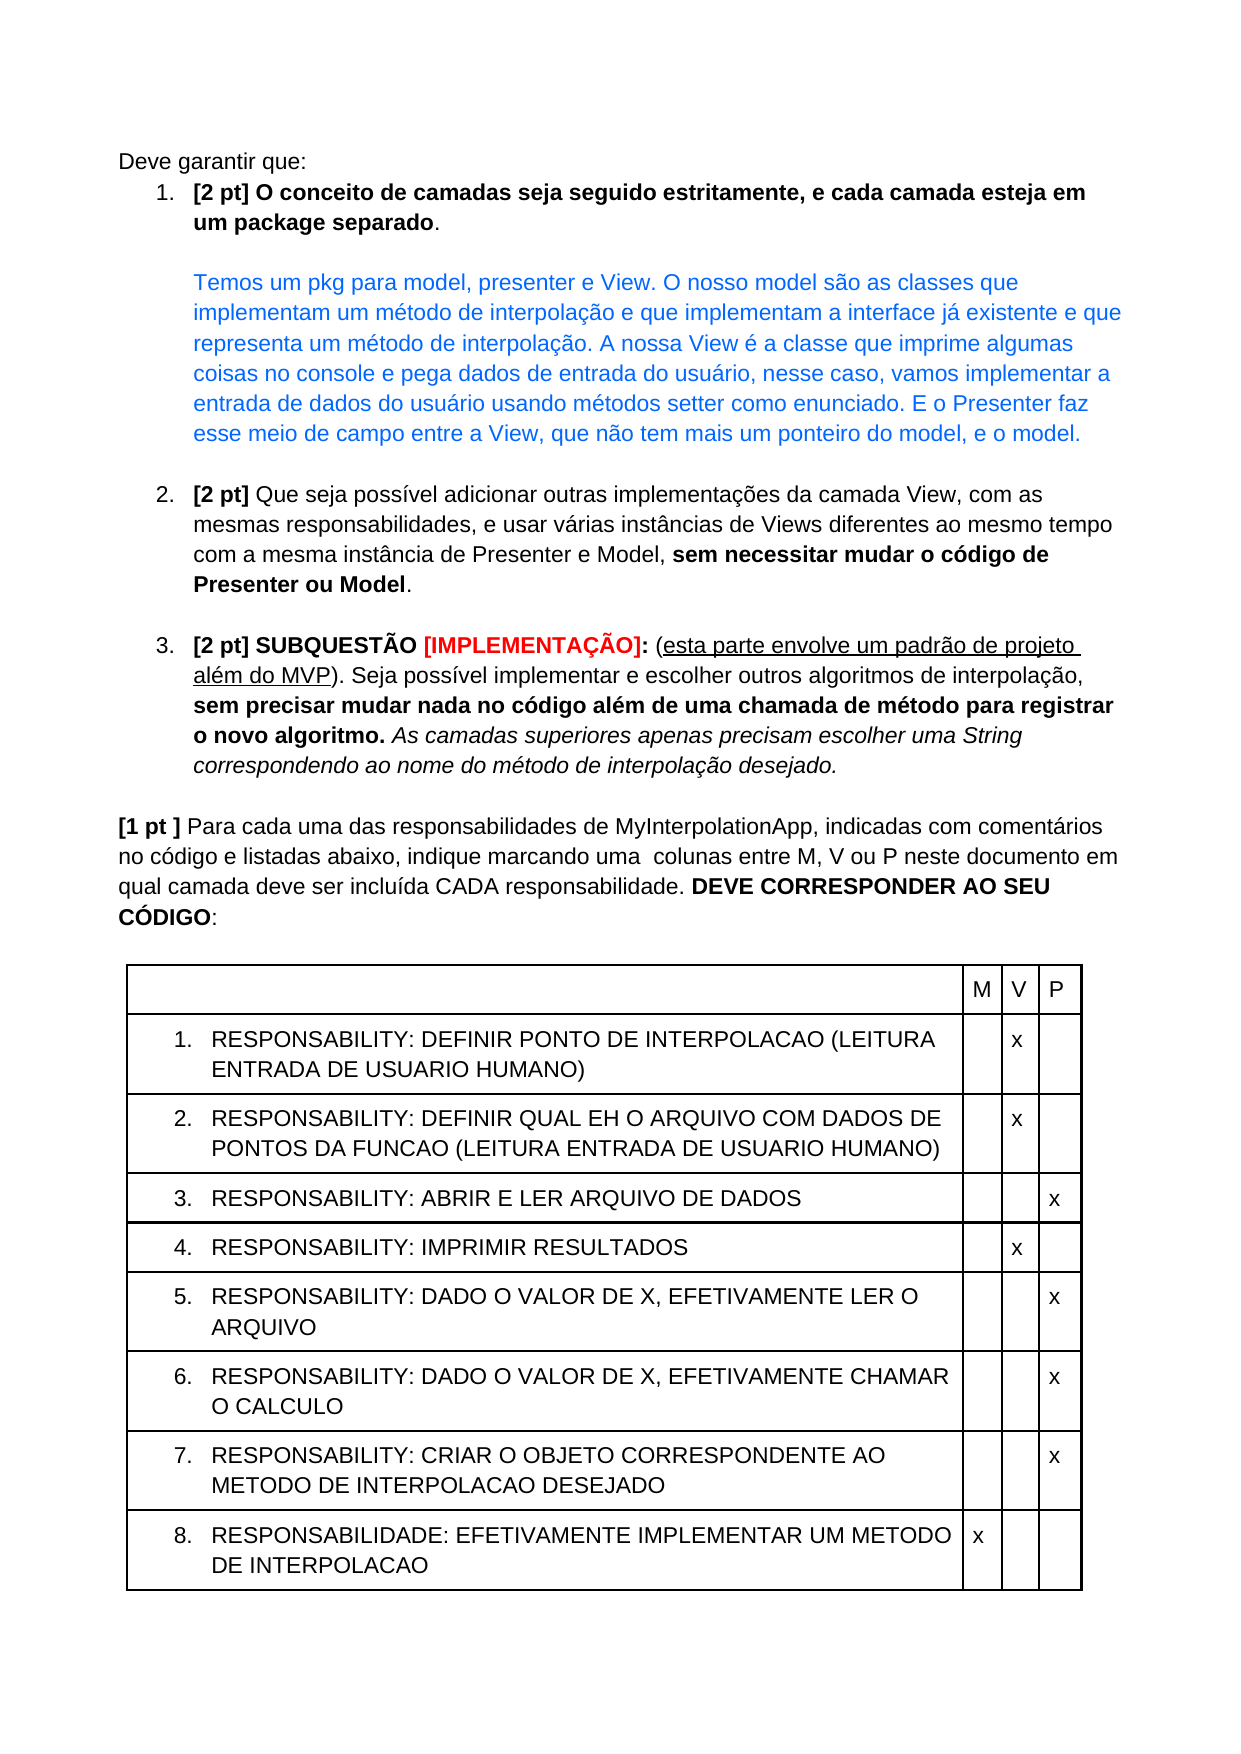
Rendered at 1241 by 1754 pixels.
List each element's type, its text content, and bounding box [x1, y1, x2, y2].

table_cell [964, 1432, 1001, 1509]
table_header P [1040, 966, 1080, 1013]
table_cell [964, 1224, 1001, 1271]
table_cell [1003, 1511, 1038, 1589]
table_cell [964, 1352, 1001, 1430]
table_cell x [964, 1511, 1001, 1589]
table_cell [1003, 1273, 1038, 1350]
table_cell [1040, 1224, 1080, 1271]
table_cell RESPONSABILITY: ABRIR E LER ARQUIVO DE DADOS [128, 1174, 962, 1221]
table_header [128, 966, 962, 1013]
table_cell x [1040, 1273, 1080, 1350]
table_cell [964, 1273, 1001, 1350]
table_cell [964, 1015, 1001, 1093]
list [2 pt] O conceito de camadas seja seguido estritamente, e cada camada esteja em um package separado. [156, 178, 1122, 235]
table_header V [1003, 966, 1038, 1013]
table_cell [1003, 1432, 1038, 1509]
table_cell x [1040, 1352, 1080, 1430]
text Temos um pkg para model, presenter e View. O nosso model são as classes que implementam um método de interpolação e que implementam a interface já existente e que representa um método de interpolação. A nossa View é a classe que imprime algumas coisas no console e pega dados de entrada do usuário, nesse caso, vamos implementar a entrada de dados do usuário usando métodos setter como enunciado. E o Presenter faz esse meio de campo entre a View, que não tem mais um ponteiro do model, e o model. [193, 269, 1122, 447]
table_cell [1003, 1174, 1038, 1221]
table_cell x [1003, 1095, 1038, 1172]
table_cell [1040, 1511, 1080, 1589]
list [2 pt] Que seja possível adicionar outras implementações da camada View, com as mesmas responsabilidades, e usar várias instâncias de Views diferentes ao mesmo tempo com a mesma instância de Presenter e Model, sem necessitar mudar o código de Presenter ou Model. [156, 481, 1122, 598]
table_cell RESPONSABILIDADE: EFETIVAMENTE IMPLEMENTAR UM METODO DE INTERPOLACAO [128, 1511, 962, 1589]
table_cell [1040, 1095, 1080, 1172]
table_cell x [1040, 1432, 1080, 1509]
table_cell RESPONSABILITY: DADO O VALOR DE X, EFETIVAMENTE CHAMAR O CALCULO [128, 1352, 962, 1430]
table_cell [1040, 1015, 1080, 1093]
table_cell x [1040, 1174, 1080, 1221]
table_cell RESPONSABILITY: CRIAR O OBJETO CORRESPONDENTE AO METODO DE INTERPOLACAO DESEJADO [128, 1432, 962, 1509]
table_cell RESPONSABILITY: IMPRIMIR RESULTADOS [128, 1224, 962, 1271]
table_cell [1003, 1352, 1038, 1430]
table_header M [964, 966, 1001, 1013]
table_cell RESPONSABILITY: DEFINIR PONTO DE INTERPOLACAO (LEITURA ENTRADA DE USUARIO HUMANO) [128, 1015, 962, 1093]
table_cell RESPONSABILITY: DADO O VALOR DE X, EFETIVAMENTE LER O ARQUIVO [128, 1273, 962, 1350]
text Deve garantir que: [118, 148, 1122, 175]
table_cell x [1003, 1224, 1038, 1271]
list [2 pt] SUBQUESTÃO [IMPLEMENTAÇÃO]: (esta parte envolve um padrão de projeto além do MVP). Seja possível implementar e escolher outros algoritmos de interpolação, sem precisar mudar nada no código além de uma chamada de método para registrar o novo algoritmo. As camadas superiores apenas precisam escolher uma String correspondendo ao nome do método de interpolação desejado. [156, 632, 1122, 779]
table_cell [964, 1174, 1001, 1221]
table_cell [964, 1095, 1001, 1172]
table_cell x [1003, 1015, 1038, 1093]
text [1 pt ] Para cada uma das responsabilidades de MyInterpolationApp, indicadas com comentários no código e listadas abaixo, indique marcando uma colunas entre M, V ou P neste documento em qual camada deve ser incluída CADA responsabilidade. DEVE CORRESPONDER AO SEU CÓDIGO: [118, 813, 1122, 930]
table_cell RESPONSABILITY: DEFINIR QUAL EH O ARQUIVO COM DADOS DE PONTOS DA FUNCAO (LEITURA ENTRADA DE USUARIO HUMANO) [128, 1095, 962, 1172]
